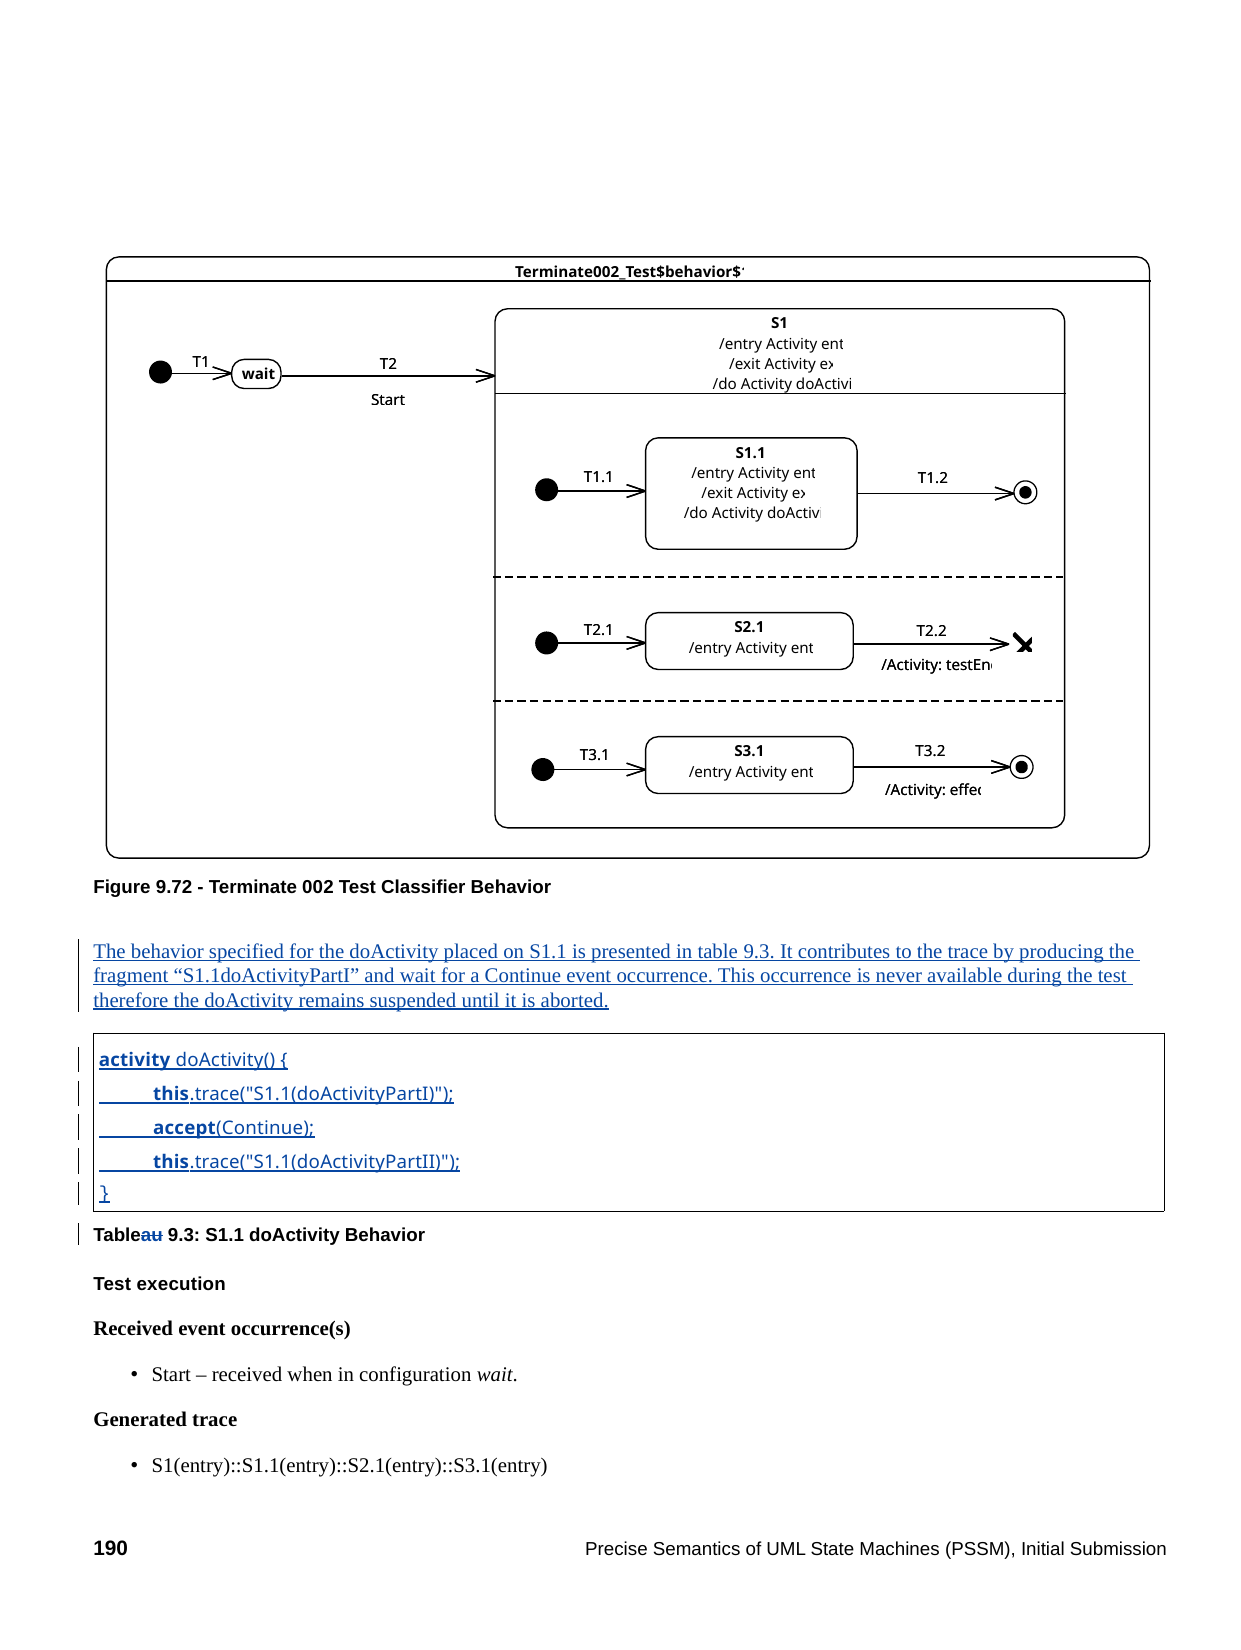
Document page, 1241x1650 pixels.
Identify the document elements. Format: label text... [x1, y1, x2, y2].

text Table 9.3: S1.1 doActivity Behavior [93, 1223, 1164, 1245]
list Start – received when in configuration wait. [131, 1361, 1164, 1386]
subtitle Test execution [93, 1273, 1164, 1295]
list S1(entry)::S1.1(entry)::S2.1(entry)::S3.1(entry) [131, 1452, 1164, 1477]
text Figure 9.72 - Terminate 002 Test Classifier Behavior [93, 243, 1164, 897]
text Generated trace [93, 1407, 1164, 1431]
table_header activity doActivity() { this.trace("S1.1(doActivityPartI)"); accept(Continue); this.trace("S1.1(doActivityPartII)"); } [94, 1034, 1164, 1211]
text The behavior specified for the doActivity placed on S1.1 is presented in table 9.3. It contributes to the trace by producing the fragment “S1.1doActivityPartI” and wait for a Continue event occurrence. This occurrence is never available during the test therefore the doActivity remains suspended until it is aborted. [93, 939, 1164, 1012]
text Received event occurrence(s) [93, 1316, 1164, 1340]
